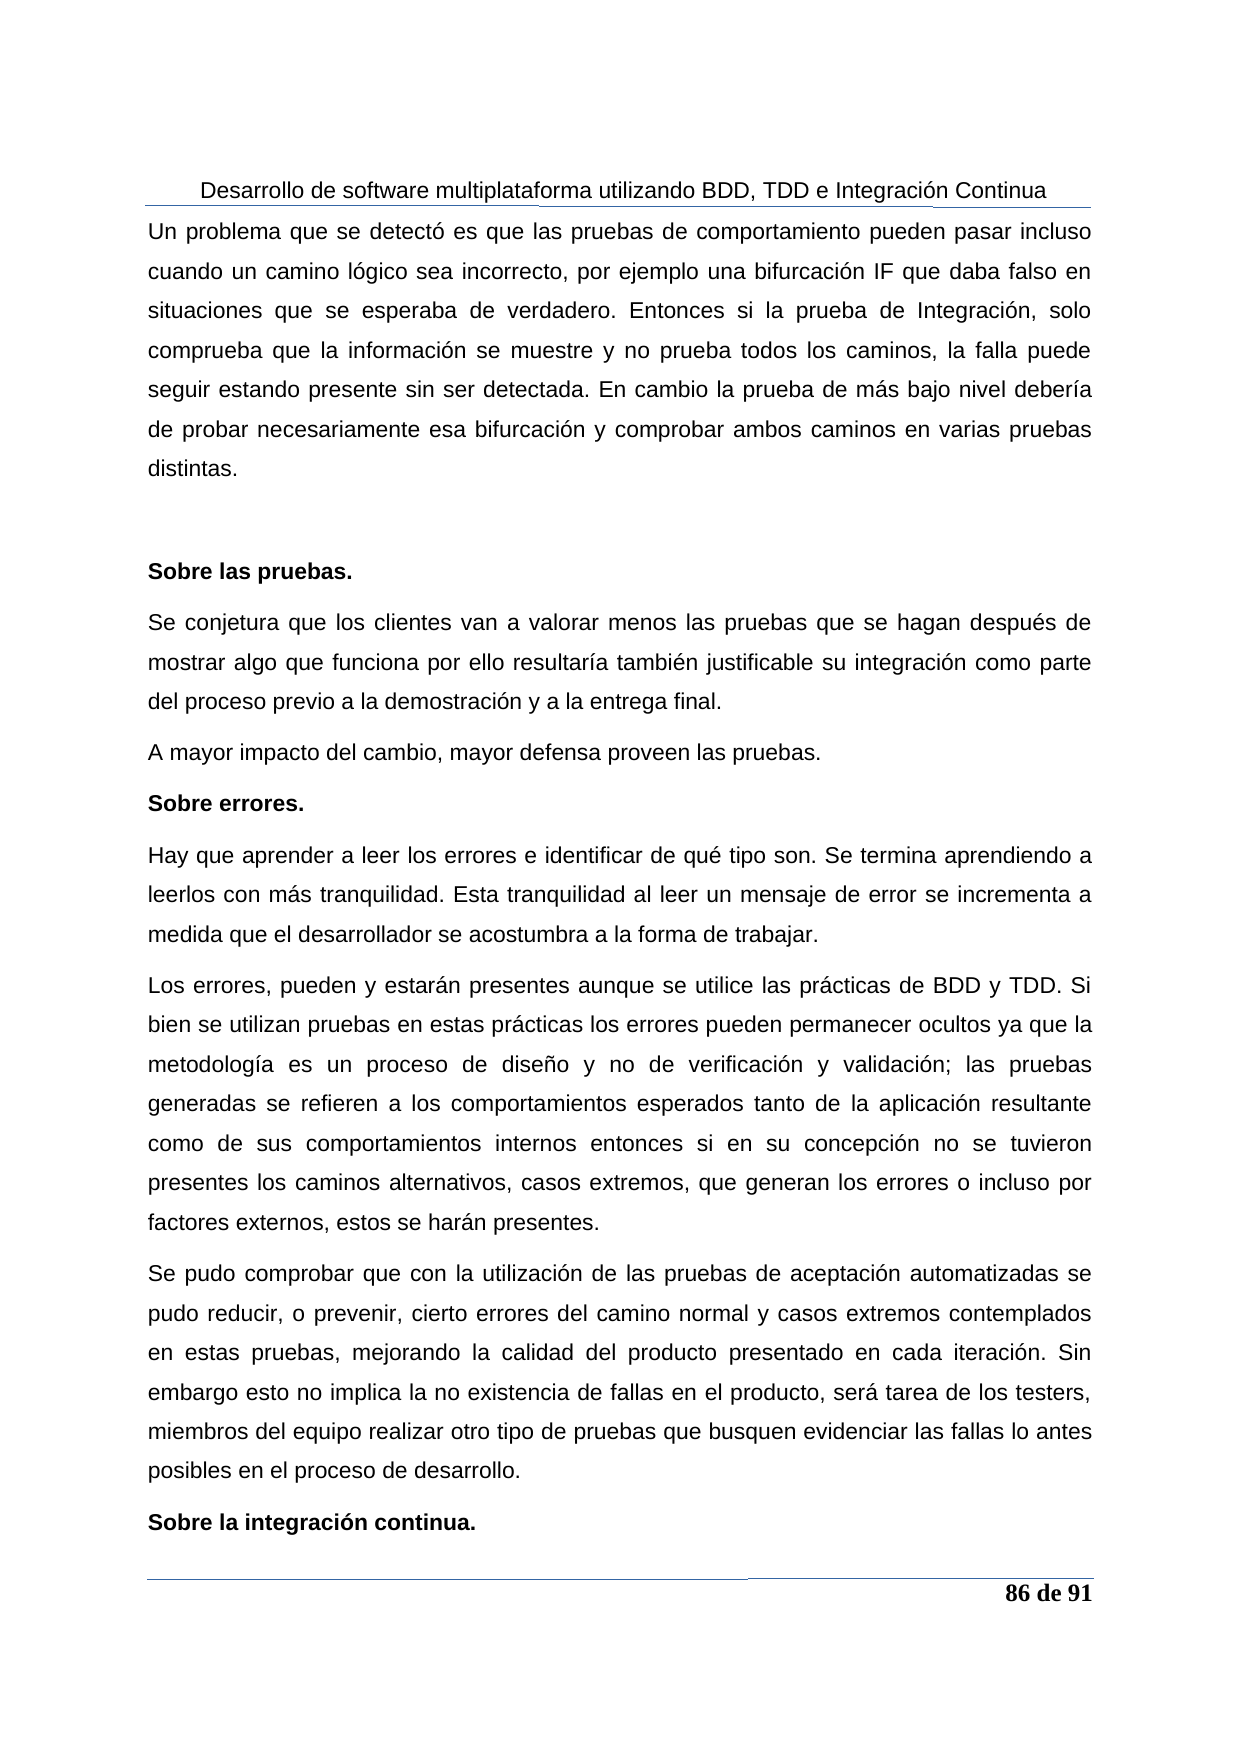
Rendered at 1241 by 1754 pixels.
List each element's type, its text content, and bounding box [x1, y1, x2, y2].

text Sobre las pruebas. [148, 558, 1093, 584]
list Se conjetura que los clientes van a valorar menos las pruebas que se hagan después de mostrar algo que funciona por ello resultaría también justificable su integración como parte del proceso previo a la demostración y a la entrega final. [148, 609, 1093, 714]
text Sobre errores. [148, 790, 1093, 817]
text Se pudo comprobar que con la utilización de las pruebas de aceptación automatizadas se pudo reducir, o prevenir, cierto errores del camino normal y casos extremos contemplados en estas pruebas, mejorando la calidad del producto presentado en cada iteración. Sin embargo esto no implica la no existencia de fallas en el producto, será tarea de los testers, miembros del equipo realizar otro tipo de pruebas que busquen evidenciar las fallas lo antes posibles en el proceso de desarrollo. [148, 1260, 1093, 1484]
text Un problema que se detectó es que las pruebas de comportamiento pueden pasar incluso cuando un camino lógico sea incorrecto, por ejemplo una bifurcación IF que daba falso en situaciones que se esperaba de verdadero. Entonces si la prueba de Integración, solo comprueba que la información se muestre y no prueba todos los caminos, la falla puede seguir estando presente sin ser detectada. En cambio la prueba de más bajo nivel debería de probar necesariamente esa bifurcación y comprobar ambos caminos en varias pruebas distintas. [148, 218, 1093, 482]
text Sobre la integración continua. [148, 1509, 1093, 1535]
text Hay que aprender a leer los errores e identificar de qué tipo son. Se termina aprendiendo a leerlos con más tranquilidad. Esta tranquilidad al leer un mensaje de error se incrementa a medida que el desarrollador se acostumbra a la forma de trabajar. [148, 842, 1093, 947]
text Los errores, pueden y estarán presentes aunque se utilice las prácticas de BDD y TDD. Si bien se utilizan pruebas en estas prácticas los errores pueden permanecer ocultos ya que la metodología es un proceso de diseño y no de verificación y validación; las pruebas generadas se refieren a los comportamientos esperados tanto de la aplicación resultante como de sus comportamientos internos entonces si en su concepción no se tuvieron presentes los caminos alternativos, casos extremos, que generan los errores o incluso por factores externos, estos se harán presentes. [148, 972, 1093, 1235]
list A mayor impacto del cambio, mayor defensa proveen las pruebas. [148, 739, 1093, 766]
